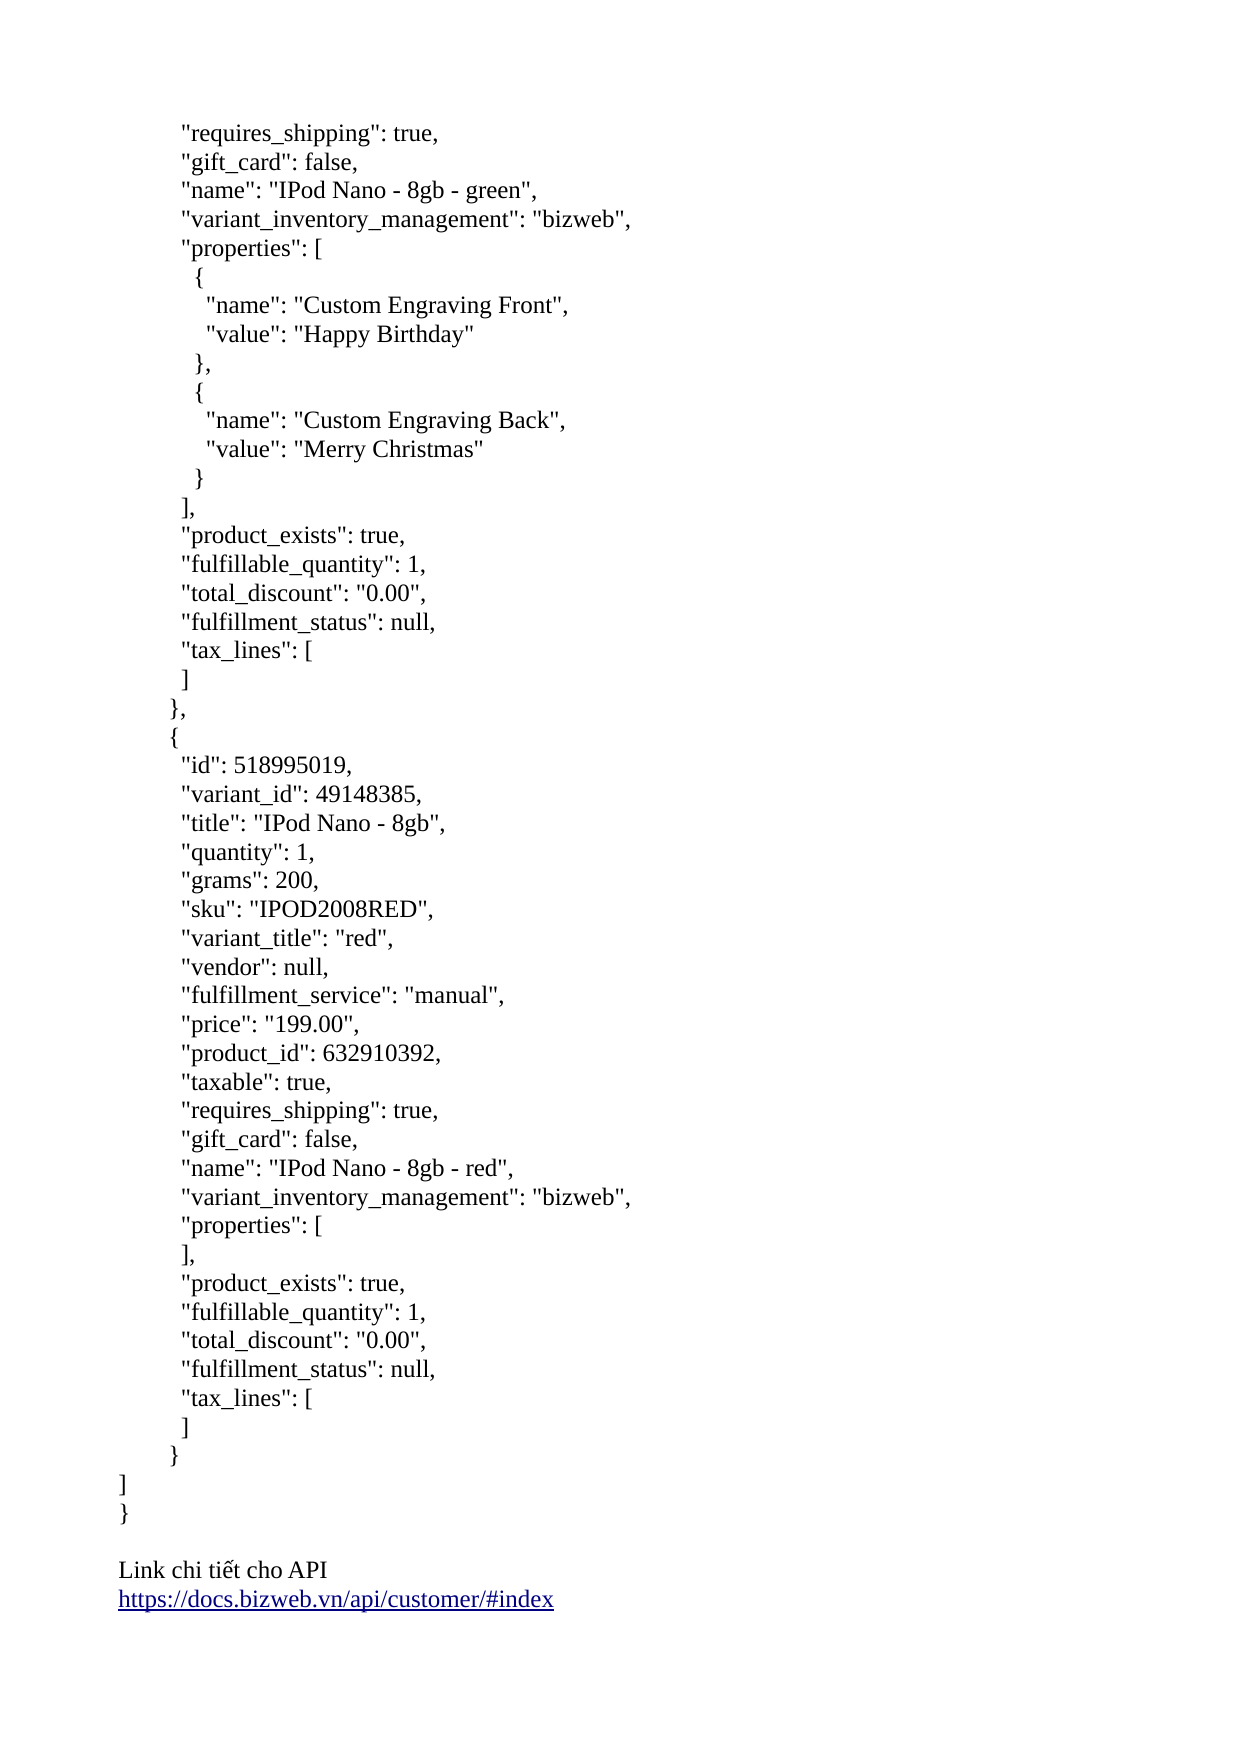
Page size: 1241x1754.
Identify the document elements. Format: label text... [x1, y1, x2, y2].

text "fulfillable_quantity": 1, [118, 1297, 1122, 1326]
text ], [118, 492, 1122, 521]
text "price": "199.00", [118, 1009, 1122, 1038]
text "gift_card": false, [118, 1124, 1122, 1153]
text ], [118, 1239, 1122, 1268]
text ] [118, 1469, 1122, 1498]
text "name": "Custom Engraving Back", [118, 406, 1122, 434]
text "tax_lines": [ [118, 1383, 1122, 1412]
text }, [118, 348, 1122, 377]
text { [118, 262, 1122, 291]
text "sku": "IPOD2008RED", [118, 894, 1122, 923]
text } [118, 1498, 1122, 1527]
text "product_exists": true, [118, 1268, 1122, 1297]
text "name": "IPod Nano - 8gb - red", [118, 1153, 1122, 1182]
text "taxable": true, [118, 1067, 1122, 1096]
text ] [118, 1412, 1122, 1441]
text "id": 518995019, [118, 751, 1122, 779]
text "fulfillment_status": null, [118, 607, 1122, 636]
text }, [118, 693, 1122, 722]
text { [118, 722, 1122, 751]
text "properties": [ [118, 1211, 1122, 1239]
text } [118, 463, 1122, 492]
text https://docs.bizweb.vn/api/customer/#index [118, 1584, 1122, 1613]
text "vendor": null, [118, 952, 1122, 981]
text "title": "IPod Nano - 8gb", [118, 808, 1122, 837]
text "fulfillable_quantity": 1, [118, 549, 1122, 578]
text ] [118, 664, 1122, 693]
text "product_exists": true, [118, 521, 1122, 549]
text "variant_inventory_management": "bizweb", [118, 204, 1122, 233]
text "variant_id": 49148385, [118, 779, 1122, 808]
text "gift_card": false, [118, 147, 1122, 176]
text { [118, 377, 1122, 406]
text "requires_shipping": true, [118, 1096, 1122, 1124]
text "fulfillment_service": "manual", [118, 981, 1122, 1009]
text "grams": 200, [118, 866, 1122, 894]
text "properties": [ [118, 233, 1122, 262]
text "value": "Merry Christmas" [118, 434, 1122, 463]
text "fulfillment_status": null, [118, 1354, 1122, 1383]
text "requires_shipping": true, [118, 118, 1122, 147]
text Link chi tiết cho API [118, 1556, 1122, 1584]
text } [118, 1441, 1122, 1469]
text "total_discount": "0.00", [118, 578, 1122, 607]
text "variant_inventory_management": "bizweb", [118, 1182, 1122, 1211]
text "product_id": 632910392, [118, 1038, 1122, 1067]
text "quantity": 1, [118, 837, 1122, 866]
text "name": "Custom Engraving Front", [118, 291, 1122, 319]
text "name": "IPod Nano - 8gb - green", [118, 176, 1122, 204]
text "tax_lines": [ [118, 636, 1122, 664]
text "value": "Happy Birthday" [118, 319, 1122, 348]
text "variant_title": "red", [118, 923, 1122, 952]
text "total_discount": "0.00", [118, 1326, 1122, 1354]
